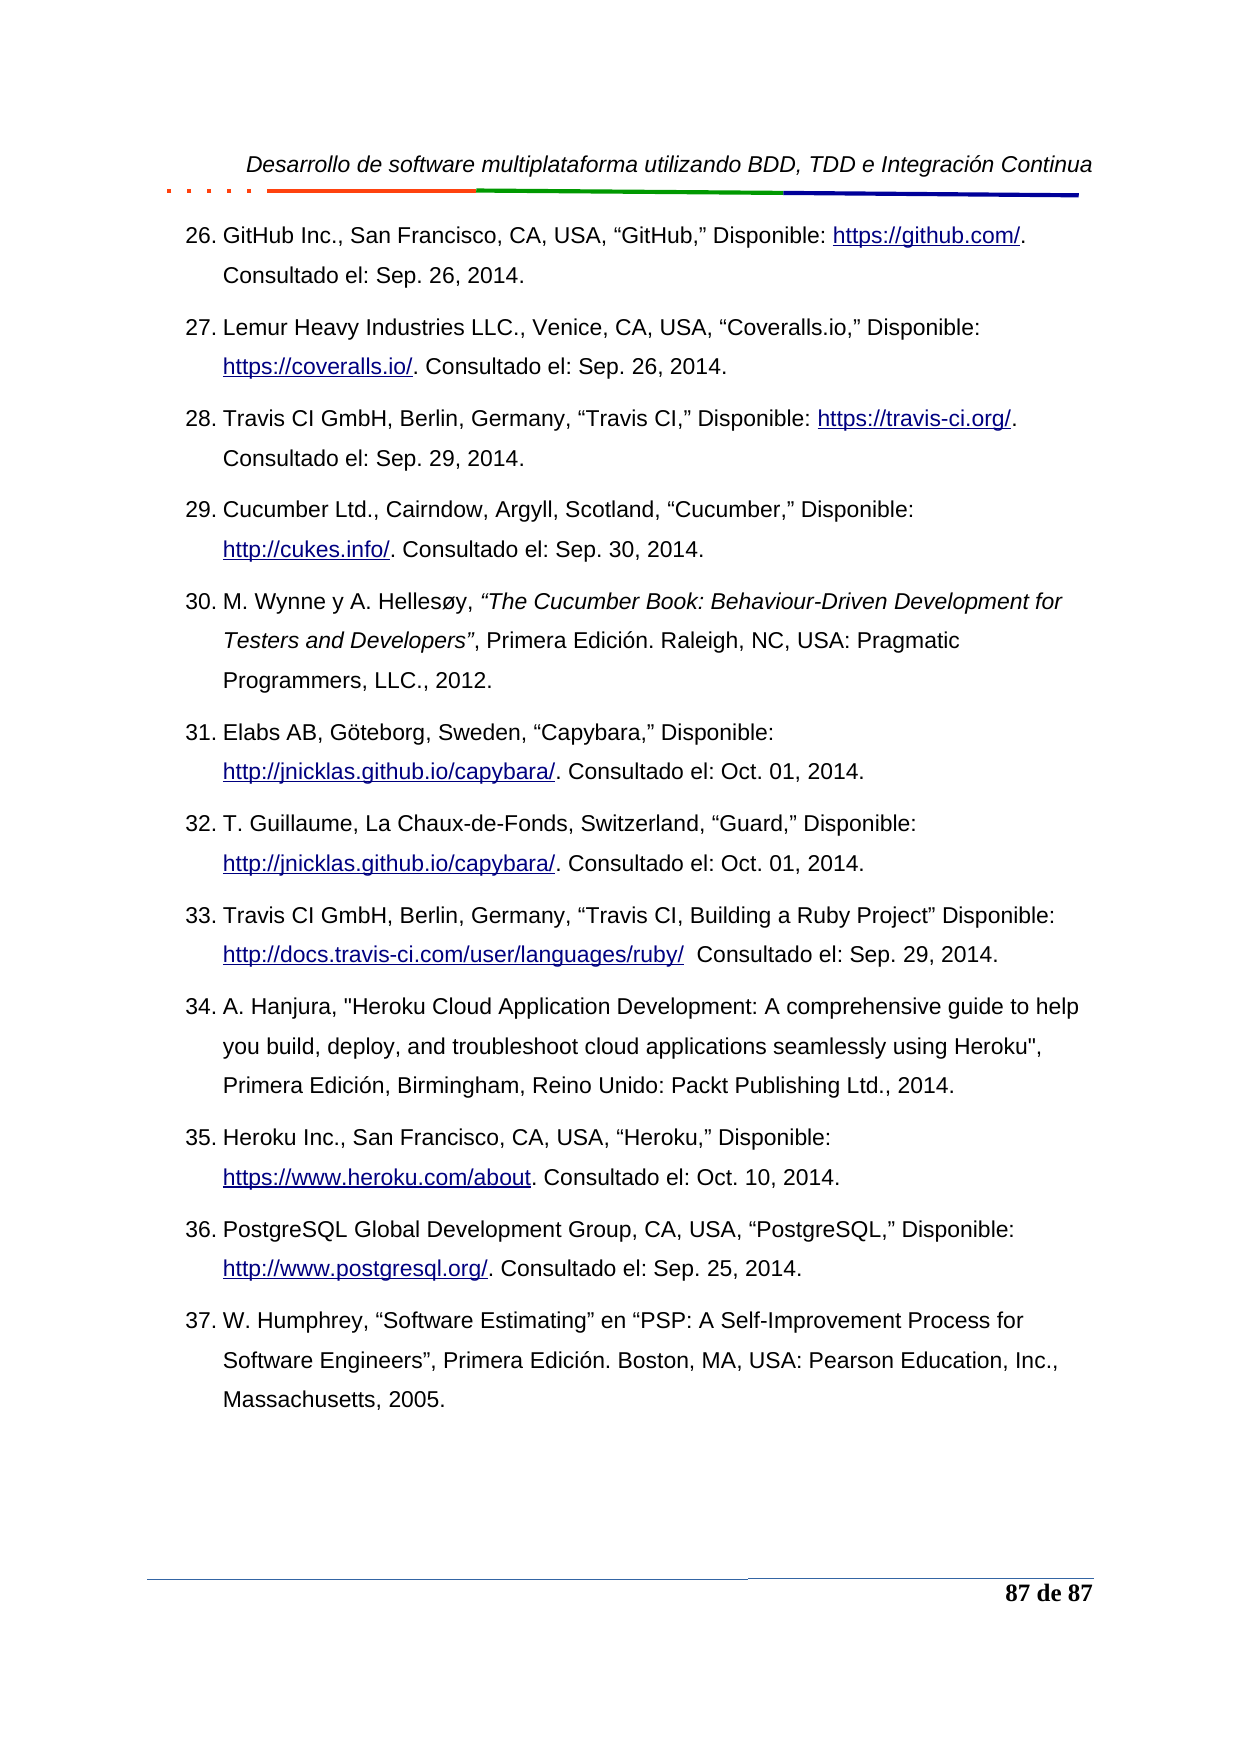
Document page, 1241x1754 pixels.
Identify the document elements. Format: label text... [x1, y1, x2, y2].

subtitle Lemur Heavy Industries LLC., Venice, CA, USA, “Coveralls.io,” Disponible: https://coveralls.io/. Consultado el: Sep. 26, 2014. [185, 313, 1093, 379]
subtitle Heroku Inc., San Francisco, CA, USA, “Heroku,” Disponible: https://www.heroku.com/about. Consultado el: Oct. 10, 2014. [185, 1124, 1093, 1190]
subtitle A. Hanjura, "Heroku Cloud Application Development: A comprehensive guide to help you build, deploy, and troubleshoot cloud applications seamlessly using Heroku", Primera Edición, Birmingham, Reino Unido: Packt Publishing Ltd., 2014. [185, 993, 1093, 1098]
subtitle Travis CI GmbH, Berlin, Germany, “Travis CI, Building a Ruby Project” Disponible: http://docs.travis-ci.com/user/languages/ruby/ Consultado el: Sep. 29, 2014. [185, 902, 1093, 968]
subtitle M. Wynne y A. Hellesøy, “The Cucumber Book: Behaviour-Driven Development for Testers and Developers”, Primera Edición. Raleigh, NC, USA: Pragmatic Programmers, LLC., 2012. [185, 588, 1093, 693]
subtitle T. Guillaume, La Chaux-de-Fonds, Switzerland, “Guard,” Disponible: http://jnicklas.github.io/capybara/. Consultado el: Oct. 01, 2014. [185, 810, 1093, 876]
subtitle Travis CI GmbH, Berlin, Germany, “Travis CI,” Disponible: https://travis-ci.org/. Consultado el: Sep. 29, 2014. [185, 405, 1093, 471]
subtitle W. Humphrey, “Software Estimating” en “PSP: A Self-Improvement Process for Software Engineers”, Primera Edición. Boston, MA, USA: Pearson Education, Inc., Massachusetts, 2005. [185, 1307, 1093, 1412]
subtitle GitHub Inc., San Francisco, CA, USA, “GitHub,” Disponible: https://github.com/. Consultado el: Sep. 26, 2014. [185, 222, 1093, 288]
subtitle PostgreSQL Global Development Group, CA, USA, “PostgreSQL,” Disponible: http://www.postgresql.org/. Consultado el: Sep. 25, 2014. [185, 1216, 1093, 1281]
subtitle Cucumber Ltd., Cairndow, Argyll, Scotland, “Cucumber,” Disponible: http://cukes.info/. Consultado el: Sep. 30, 2014. [185, 496, 1093, 562]
subtitle Elabs AB, Göteborg, Sweden, “Capybara,” Disponible: http://jnicklas.github.io/capybara/. Consultado el: Oct. 01, 2014. [185, 719, 1093, 785]
